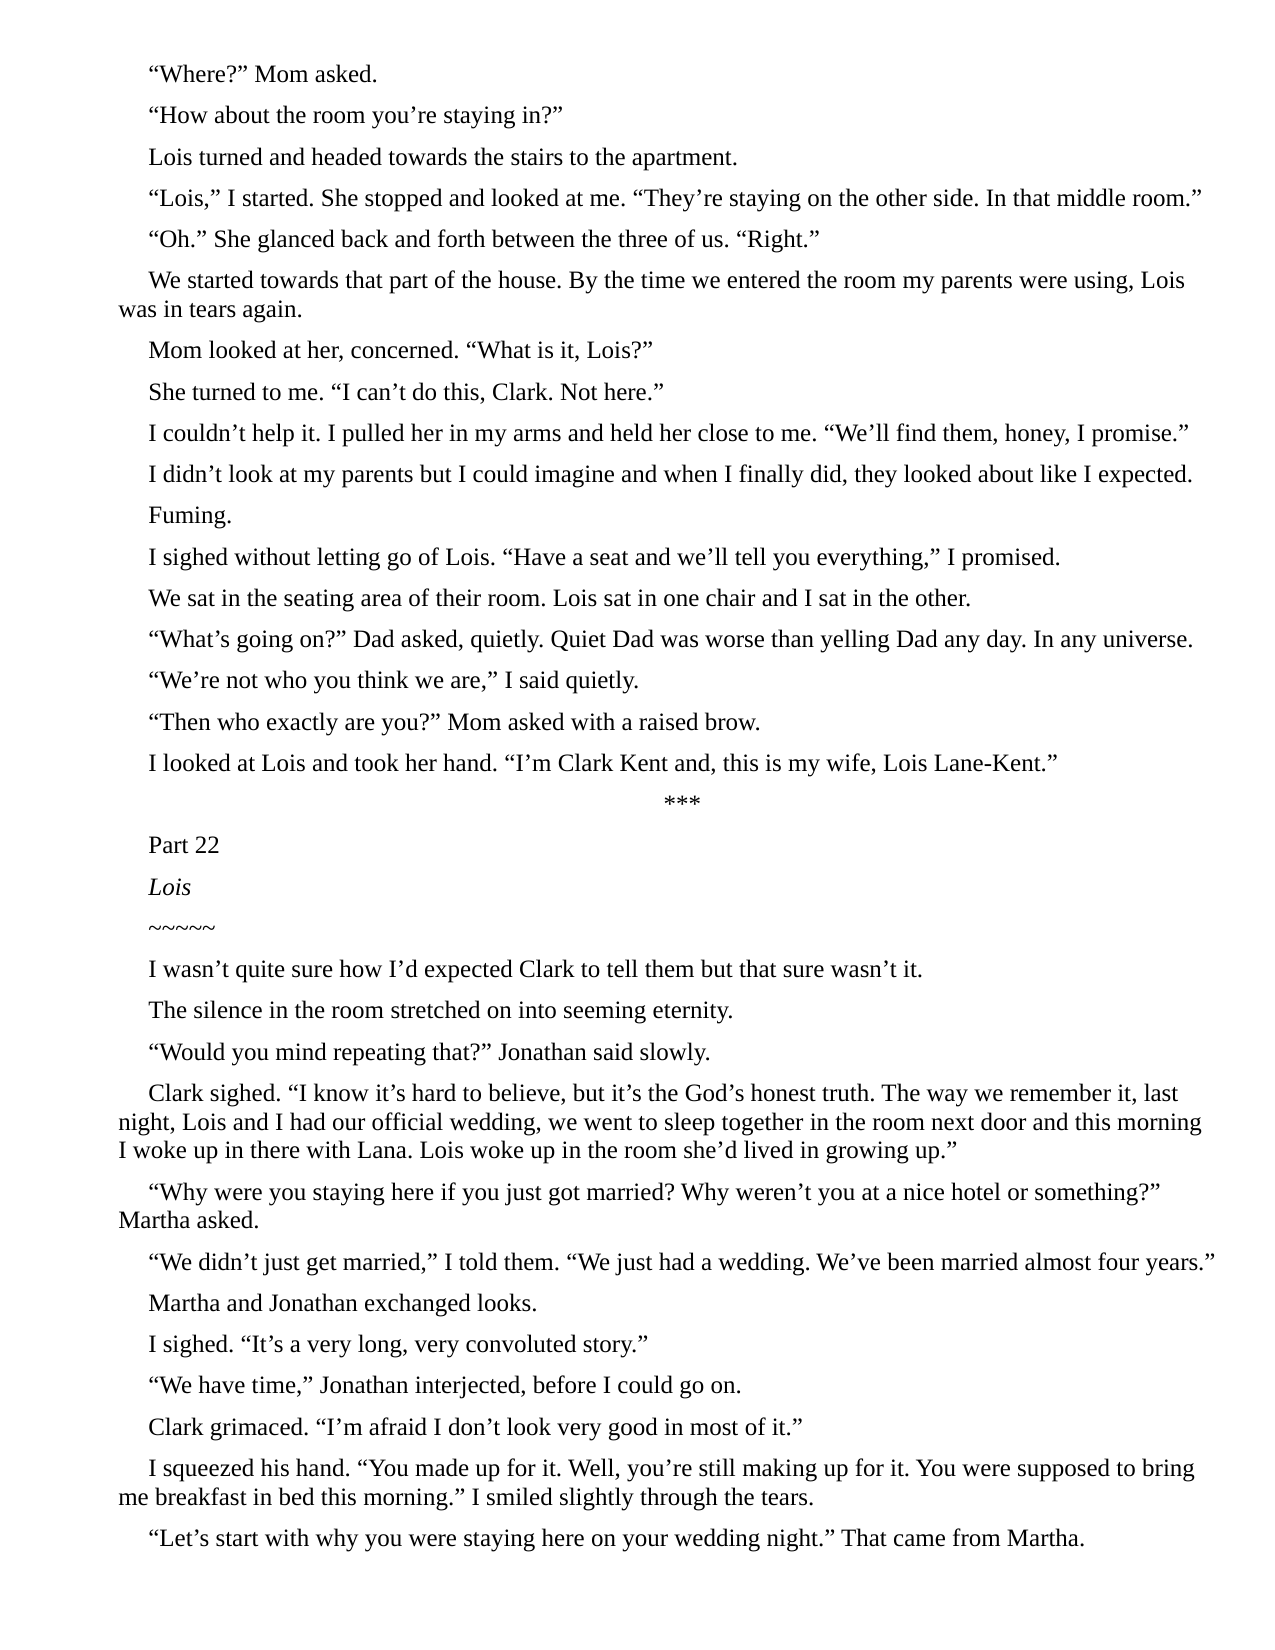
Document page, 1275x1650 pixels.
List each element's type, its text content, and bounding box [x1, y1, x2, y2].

text We started towards that part of the house. By the time we entered the room my parents were using, Lois was in tears again. [118, 265, 1216, 323]
text Mom looked at her, concerned. “What is it, Lois?” [118, 335, 1216, 364]
text “Would you mind repeating that?” Jonathan said slowly. [118, 1037, 1216, 1065]
text She turned to me. “I can’t do this, Clark. Not here.” [118, 377, 1216, 405]
text I didn’t look at my parents but I could imagine and when I finally did, they looked about like I expected. [118, 459, 1216, 488]
text ~~~~~ [118, 913, 1216, 942]
text I squeezed his hand. “You made up for it. Well, you’re still making up for it. You were supposed to bring me breakfast in bed this morning.” I smiled slightly through the tears. [118, 1453, 1216, 1510]
text I sighed without letting go of Lois. “Have a seat and we’ll tell you everything,” I promised. [118, 542, 1216, 570]
text I wasn’t quite sure how I’d expected Clark to tell them but that sure wasn’t it. [118, 954, 1216, 983]
text “Where?” Mom asked. [118, 59, 1216, 88]
text “What’s going on?” Dad asked, quietly. Quiet Dad was worse than yelling Dad any day. In any universe. [118, 624, 1216, 653]
text “Oh.” She glanced back and forth between the three of us. “Right.” [118, 224, 1216, 253]
text Part 22 [118, 830, 1216, 859]
text “We have time,” Jonathan interjected, before I could go on. [118, 1370, 1216, 1399]
text I sighed. “It’s a very long, very convoluted story.” [118, 1329, 1216, 1358]
text Lois [118, 872, 1216, 900]
text “Why were you staying here if you just got married? Why weren’t you at a nice hotel or something?” Martha asked. [118, 1177, 1216, 1234]
text Lois turned and headed towards the stairs to the apartment. [118, 142, 1216, 170]
text Clark grimaced. “I’m afraid I don’t look very good in most of it.” [118, 1412, 1216, 1440]
text The silence in the room stretched on into seeming eternity. [118, 995, 1216, 1024]
text Fuming. [118, 500, 1216, 529]
text “Let’s start with why you were staying here on your wedding night.” That came from Martha. [118, 1523, 1216, 1552]
text “We’re not who you think we are,” I said quietly. [118, 665, 1216, 694]
text “How about the room you’re staying in?” [118, 100, 1216, 129]
text I couldn’t help it. I pulled her in my arms and held her close to me. “We’ll find them, honey, I promise.” [118, 418, 1216, 447]
text “Then who exactly are you?” Mom asked with a raised brow. [118, 707, 1216, 735]
text Clark sighed. “I know it’s hard to believe, but it’s the God’s honest truth. The way we remember it, last night, Lois and I had our official wedding, we went to sleep together in the room next door and this morning I woke up in there with Lana. Lois woke up in the room she’d lived in growing up.” [118, 1078, 1216, 1164]
text We sat in the seating area of their room. Lois sat in one chair and I sat in the other. [118, 583, 1216, 612]
text “Lois,” I started. She stopped and looked at me. “They’re staying on the other side. In that middle room.” [118, 183, 1216, 212]
text “We didn’t just get married,” I told them. “We just had a wedding. We’ve been married almost four years.” [118, 1247, 1216, 1275]
text *** [118, 789, 1216, 818]
text Martha and Jonathan exchanged looks. [118, 1288, 1216, 1317]
text I looked at Lois and took her hand. “I’m Clark Kent and, this is my wife, Lois Lane-Kent.” [118, 748, 1216, 777]
